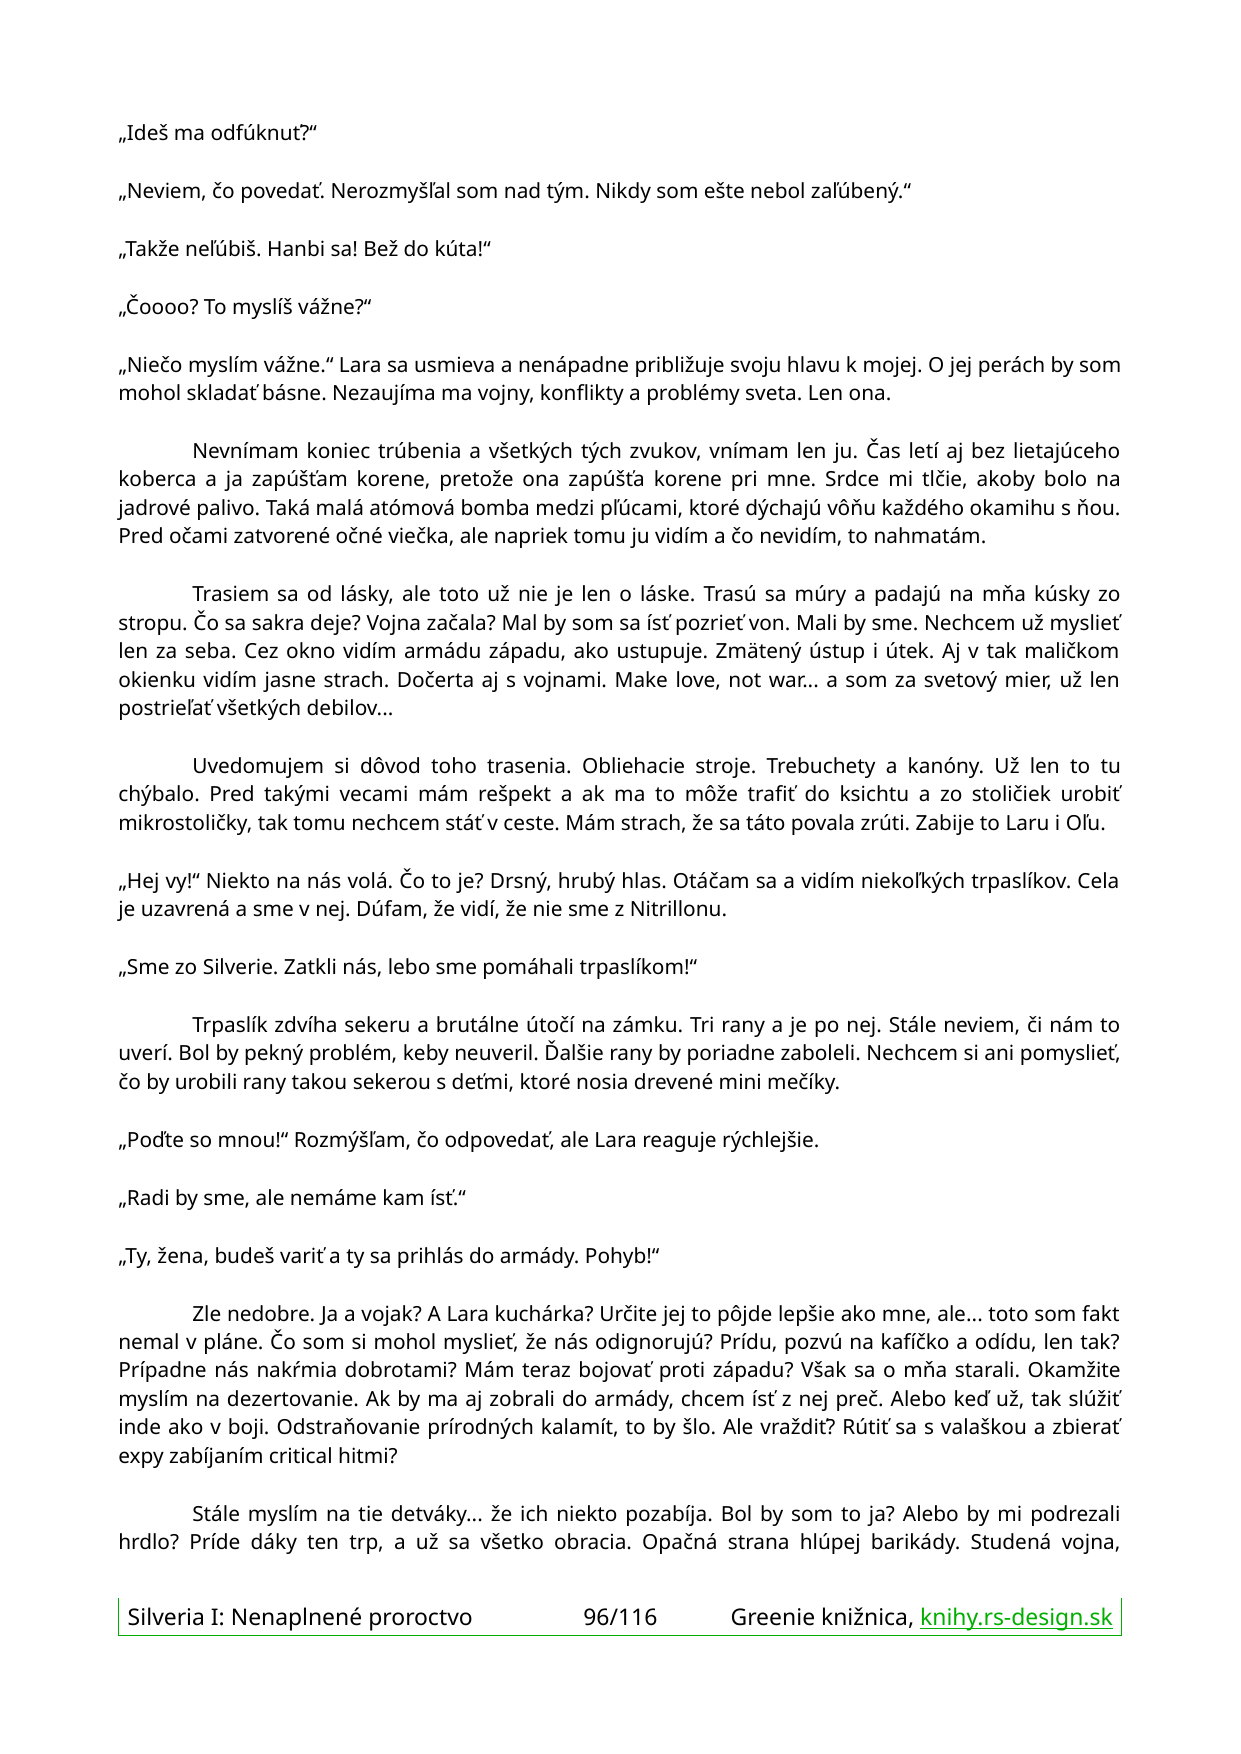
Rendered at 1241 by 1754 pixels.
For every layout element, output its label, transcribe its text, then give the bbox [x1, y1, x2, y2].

text „Ideš ma odfúknuť?“ [118, 118, 1122, 147]
text Nevnímam koniec trúbenia a všetkých tých zvukov, vnímam len ju. Čas letí aj bez lietajúceho koberca a ja zapúšťam korene, pretože ona zapúšťa korene pri mne. Srdce mi tlčie, akoby bolo na jadrové palivo. Taká malá atómová bomba medzi pľúcami, ktoré dýchajú vôňu každého okamihu s ňou. Pred očami zatvorené očné viečka, ale napriek tomu ju vidím a čo nevidím, to nahmatám. [118, 436, 1122, 550]
text „Neviem, čo povedať. Nerozmyšľal som nad tým. Nikdy som ešte nebol zaľúbený.“ [118, 176, 1122, 204]
text Trpaslík zdvíha sekeru a brutálne útočí na zámku. Tri rany a je po nej. Stále neviem, či nám to uverí. Bol by pekný problém, keby neuveril. Ďalšie rany by poriadne zaboleli. Nechcem si ani pomyslieť, čo by urobili rany takou sekerou s deťmi, ktoré nosia drevené mini mečíky. [118, 1010, 1122, 1095]
text „Ty, žena, budeš variť a ty sa prihlás do armády. Pohyb!“ [118, 1241, 1122, 1269]
text Stále myslím na tie detváky... že ich niekto pozabíja. Bol by som to ja? Alebo by mi podrezali hrdlo? Príde dáky ten trp, a už sa všetko obracia. Opačná strana hlúpej barikády. Studená vojna, [118, 1499, 1122, 1556]
text „Čoooo? To myslíš vážne?“ [118, 292, 1122, 320]
text Trasiem sa od lásky, ale toto už nie je len o láske. Trasú sa múry a padajú na mňa kúsky zo stropu. Čo sa sakra deje? Vojna začala? Mal by som sa ísť pozrieť von. Mali by sme. Nechcem už myslieť len za seba. Cez okno vidím armádu západu, ako ustupuje. Zmätený ústup i útek. Aj v tak maličkom okienku vidím jasne strach. Dočerta aj s vojnami. Make love, not war... a som za svetový mier, už len postrieľať všetkých debilov... [118, 579, 1122, 722]
text „Takže neľúbiš. Hanbi sa! Bež do kúta!“ [118, 234, 1122, 262]
text Uvedomujem si dôvod toho trasenia. Obliehacie stroje. Trebuchety a kanóny. Už len to tu chýbalo. Pred takými vecami mám rešpekt a ak ma to môže trafiť do ksichtu a zo stoličiek urobiť mikrostoličky, tak tomu nechcem stáť v ceste. Mám strach, že sa táto povala zrúti. Zabije to Laru i Oľu. [118, 751, 1122, 836]
text „Poďte so mnou!“ Rozmýšľam, čo odpovedať, ale Lara reaguje rýchlejšie. [118, 1125, 1122, 1153]
text „Sme zo Silverie. Zatkli nás, lebo sme pomáhali trpaslíkom!“ [118, 952, 1122, 981]
text Zle nedobre. Ja a vojak? A Lara kuchárka? Určite jej to pôjde lepšie ako mne, ale... toto som fakt nemal v pláne. Čo som si mohol myslieť, že nás odignorujú? Prídu, pozvú na kafíčko a odídu, len tak? Prípadne nás nakŕmia dobrotami? Mám teraz bojovať proti západu? Však sa o mňa starali. Okamžite myslím na dezertovanie. Ak by ma aj zobrali do armády, chcem ísť z nej preč. Alebo keď už, tak slúžiť inde ako v boji. Odstraňovanie prírodných kalamít, to by šlo. Ale vraždiť? Rútiť sa s valaškou a zbierať expy zabíjaním critical hitmi? [118, 1299, 1122, 1469]
text „Hej vy!“ Niekto na nás volá. Čo to je? Drsný, hrubý hlas. Otáčam sa a vidím niekoľkých trpaslíkov. Cela je uzavrená a sme v nej. Dúfam, že vidí, že nie sme z Nitrillonu. [118, 866, 1122, 923]
text „Niečo myslím vážne.“ Lara sa usmieva a nenápadne približuje svoju hlavu k mojej. O jej perách by som mohol skladať básne. Nezaujíma ma vojny, konflikty a problémy sveta. Len ona. [118, 350, 1122, 407]
text „Radi by sme, ale nemáme kam ísť.“ [118, 1183, 1122, 1211]
